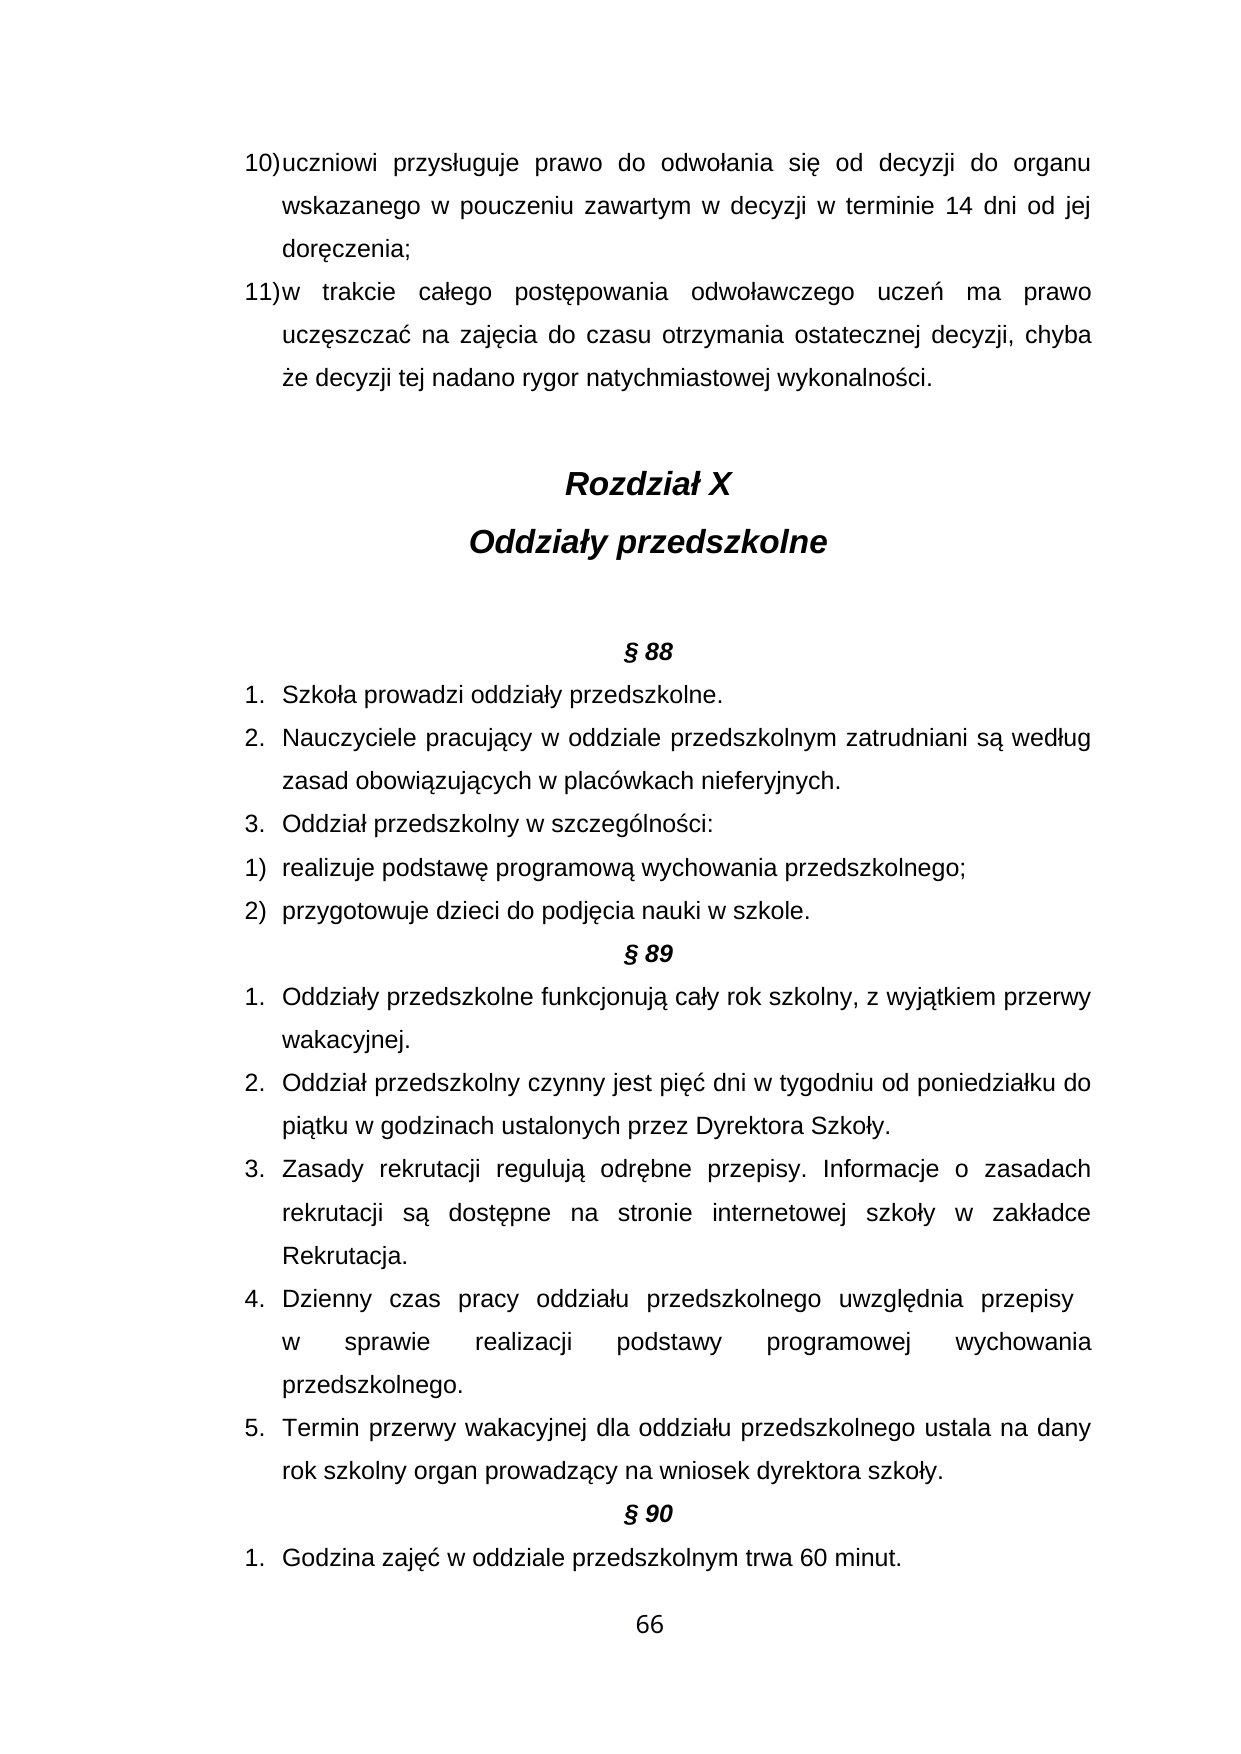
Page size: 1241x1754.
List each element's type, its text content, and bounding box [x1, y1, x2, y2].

list uczniowi przysługuje prawo do odwołania się od decyzji do organu wskazanego w pouczeniu zawartym w decyzji w terminie 14 dni od jej doręczenia; [244, 148, 1092, 263]
text Rozdział X [207, 464, 1092, 502]
list w trakcie całego postępowania odwoławczego uczeń ma prawo uczęszczać na zajęcia do czasu otrzymania ostatecznej decyzji, chyba że decyzji tej nadano rygor natychmiastowej wykonalności. [244, 277, 1092, 392]
list Zasady rekrutacji regulują odrębne przepisy. Informacje o zasadach rekrutacji są dostępne na stronie internetowej szkoły w zakładce Rekrutacja. [244, 1154, 1092, 1269]
list Godzina zajęć w oddziale przedszkolnym trwa 60 minut. [244, 1542, 1092, 1571]
list Oddział przedszkolny w szczególności: [244, 809, 1092, 838]
list Dzienny czas pracy oddziału przedszkolnego uwzględnia przepisy w sprawie realizacji podstawy programowej wychowania przedszkolnego. [244, 1284, 1092, 1399]
list Szkoła prowadzi oddziały przedszkolne. [244, 680, 1092, 709]
list Termin przerwy wakacyjnej dla oddziału przedszkolnego ustala na dany rok szkolny organ prowadzący na wniosek dyrektora szkoły. [244, 1413, 1092, 1485]
list realizuje podstawę programową wychowania przedszkolnego; [244, 852, 1092, 881]
list Oddziały przedszkolne funkcjonują cały rok szkolny, z wyjątkiem przerwy wakacyjnej. [244, 982, 1092, 1054]
text § 88 [207, 637, 1092, 666]
text § 90 [207, 1499, 1092, 1528]
list Oddział przedszkolny czynny jest pięć dni w tygodniu od poniedziałku do piątku w godzinach ustalonych przez Dyrektora Szkoły. [244, 1068, 1092, 1140]
list przygotowuje dzieci do podjęcia nauki w szkole. [244, 896, 1092, 924]
list Nauczyciele pracujący w oddziale przedszkolnym zatrudniani są według zasad obowiązujących w placówkach nieferyjnych. [244, 723, 1092, 795]
text Oddziały przedszkolne [207, 522, 1092, 560]
text § 89 [207, 939, 1092, 967]
